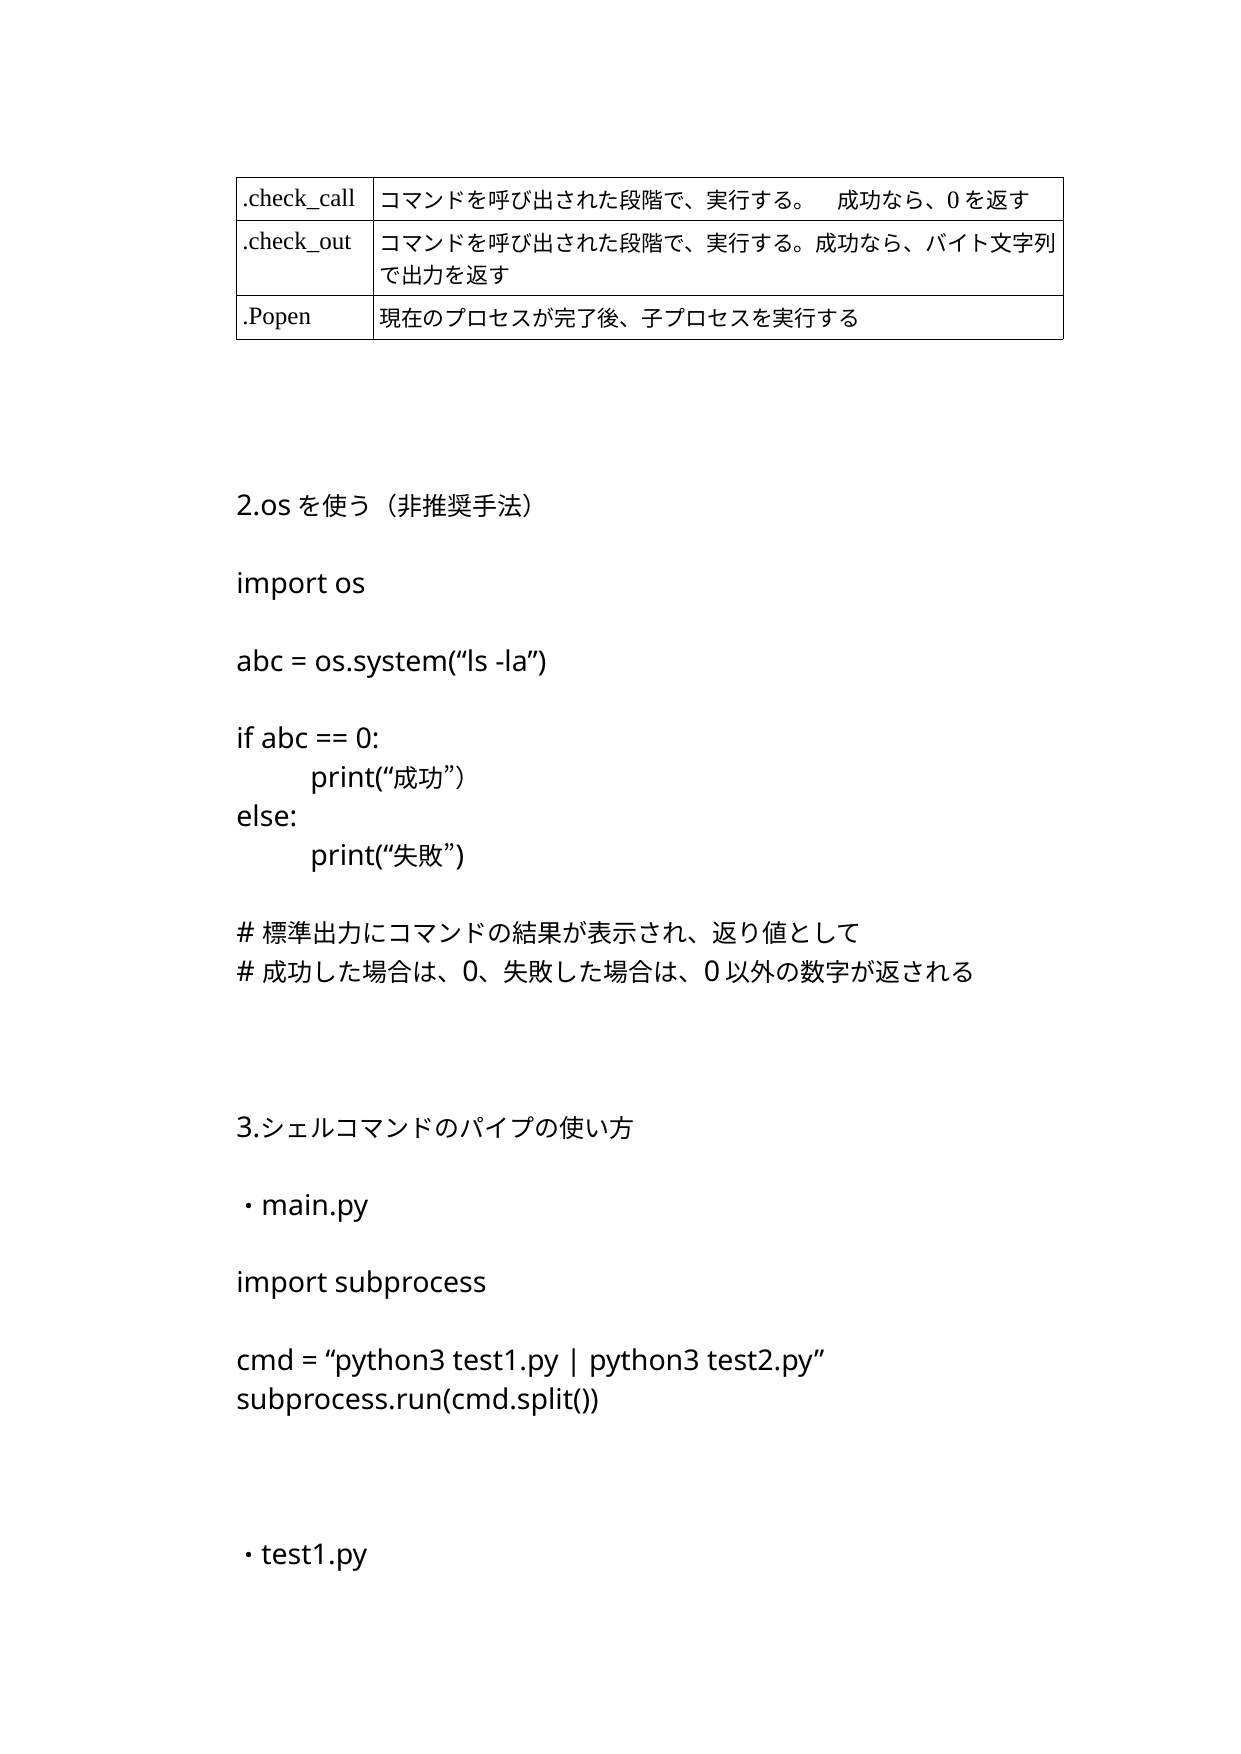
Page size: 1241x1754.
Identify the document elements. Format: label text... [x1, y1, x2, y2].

table_cell .check_call [237, 178, 373, 220]
text ・test1.py [236, 1534, 1063, 1573]
table_cell .check_out [237, 221, 373, 295]
text import subprocess [236, 1262, 1063, 1301]
table_cell コマンドを呼び出された段階で、実行する。成功なら、バイト文字列で出力を返す [374, 221, 1063, 295]
text ・main.py [236, 1184, 1063, 1223]
text subprocess.run(cmd.split()) [236, 1379, 1063, 1417]
text import os [236, 563, 1063, 602]
text abc = os.system(“ls -la”) [236, 640, 1063, 679]
text else: [236, 796, 1063, 835]
text 3.シェルコマンドのパイプの使い方 [236, 1107, 1063, 1146]
table_cell .Popen [237, 296, 373, 338]
text cmd = “python3 test1.py | python3 test2.py” [236, 1340, 1063, 1379]
text if abc == 0: [236, 718, 1063, 757]
table_cell コマンドを呼び出された段階で、実行する。 成功なら、0を返す [374, 178, 1063, 220]
text # 成功した場合は、0、失敗した場合は、0以外の数字が返される [236, 951, 1063, 990]
text print(“失敗”) [236, 835, 1063, 873]
text print(“成功”） [236, 757, 1063, 796]
text 2.osを使う（非推奨手法） [236, 485, 1063, 524]
text # 標準出力にコマンドの結果が表示され、返り値として [236, 912, 1063, 951]
table_cell 現在のプロセスが完了後、子プロセスを実行する [374, 296, 1063, 338]
